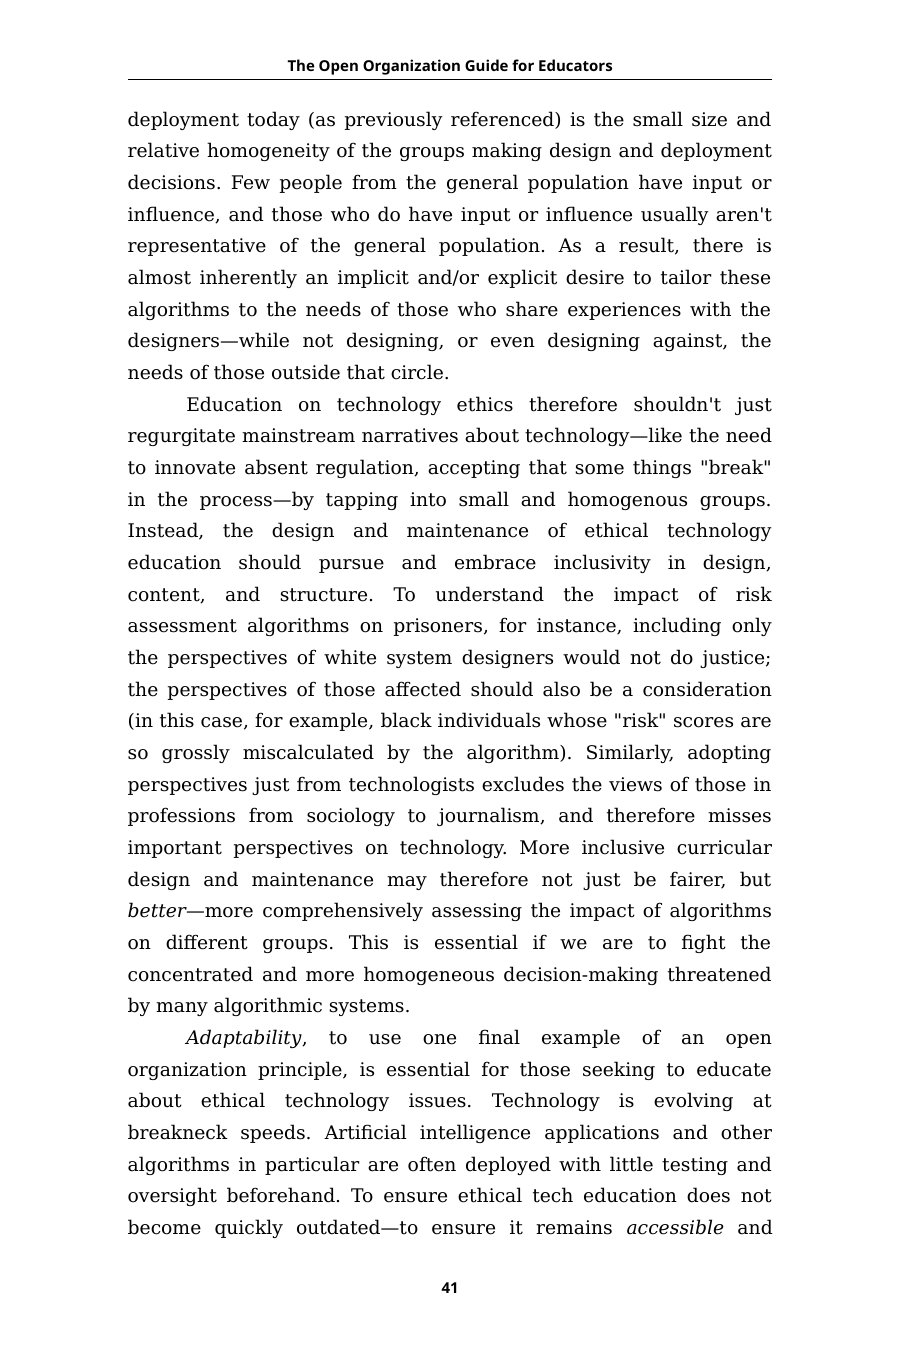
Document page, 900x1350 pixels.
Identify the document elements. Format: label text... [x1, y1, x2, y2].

text deployment today (as previously referenced) is the small size and relative homogeneity of the groups making design and deployment decisions. Few people from the general population have input or influence, and those who do have input or influence usually aren't representative of the general population. As a result, there is almost inherently an implicit and/or explicit desire to tailor these algorithms to the needs of those who share experiences with the designers—while not designing, or even designing against, the needs of those outside that circle. [127, 109, 772, 384]
text Adaptability, to use one final example of an open organization principle, is essential for those seeking to educate about ethical technology issues. Technology is evolving at breakneck speeds. Artificial intelligence applications and other algorithms in particular are often deployed with little testing and oversight beforehand. To ensure ethical tech education does not become quickly outdated—to ensure it remains accessible and [127, 1027, 772, 1239]
text Education on technology ethics therefore shouldn't just regurgitate mainstream narratives about technology—like the need to innovate absent regulation, accepting that some things "break" in the process—by tapping into small and homogenous groups. Instead, the design and maintenance of ethical technology education should pursue and embrace inclusivity in design, content, and structure. To understand the impact of risk assessment algorithms on prisoners, for instance, including only the perspectives of white system designers would not do justice; the perspectives of those affected should also be a consideration (in this case, for example, black individuals whose "risk" scores are so grossly miscalculated by the algorithm). Similarly, adopting perspectives just from technologists excludes the views of those in professions from sociology to journalism, and therefore misses important perspectives on technology. More inclusive curricular design and maintenance may therefore not just be fairer, but better—more comprehensively assessing the impact of algorithms on different groups. This is essential if we are to fight the concentrated and more homogeneous decision-making threatened by many algorithmic systems. [127, 394, 772, 1017]
